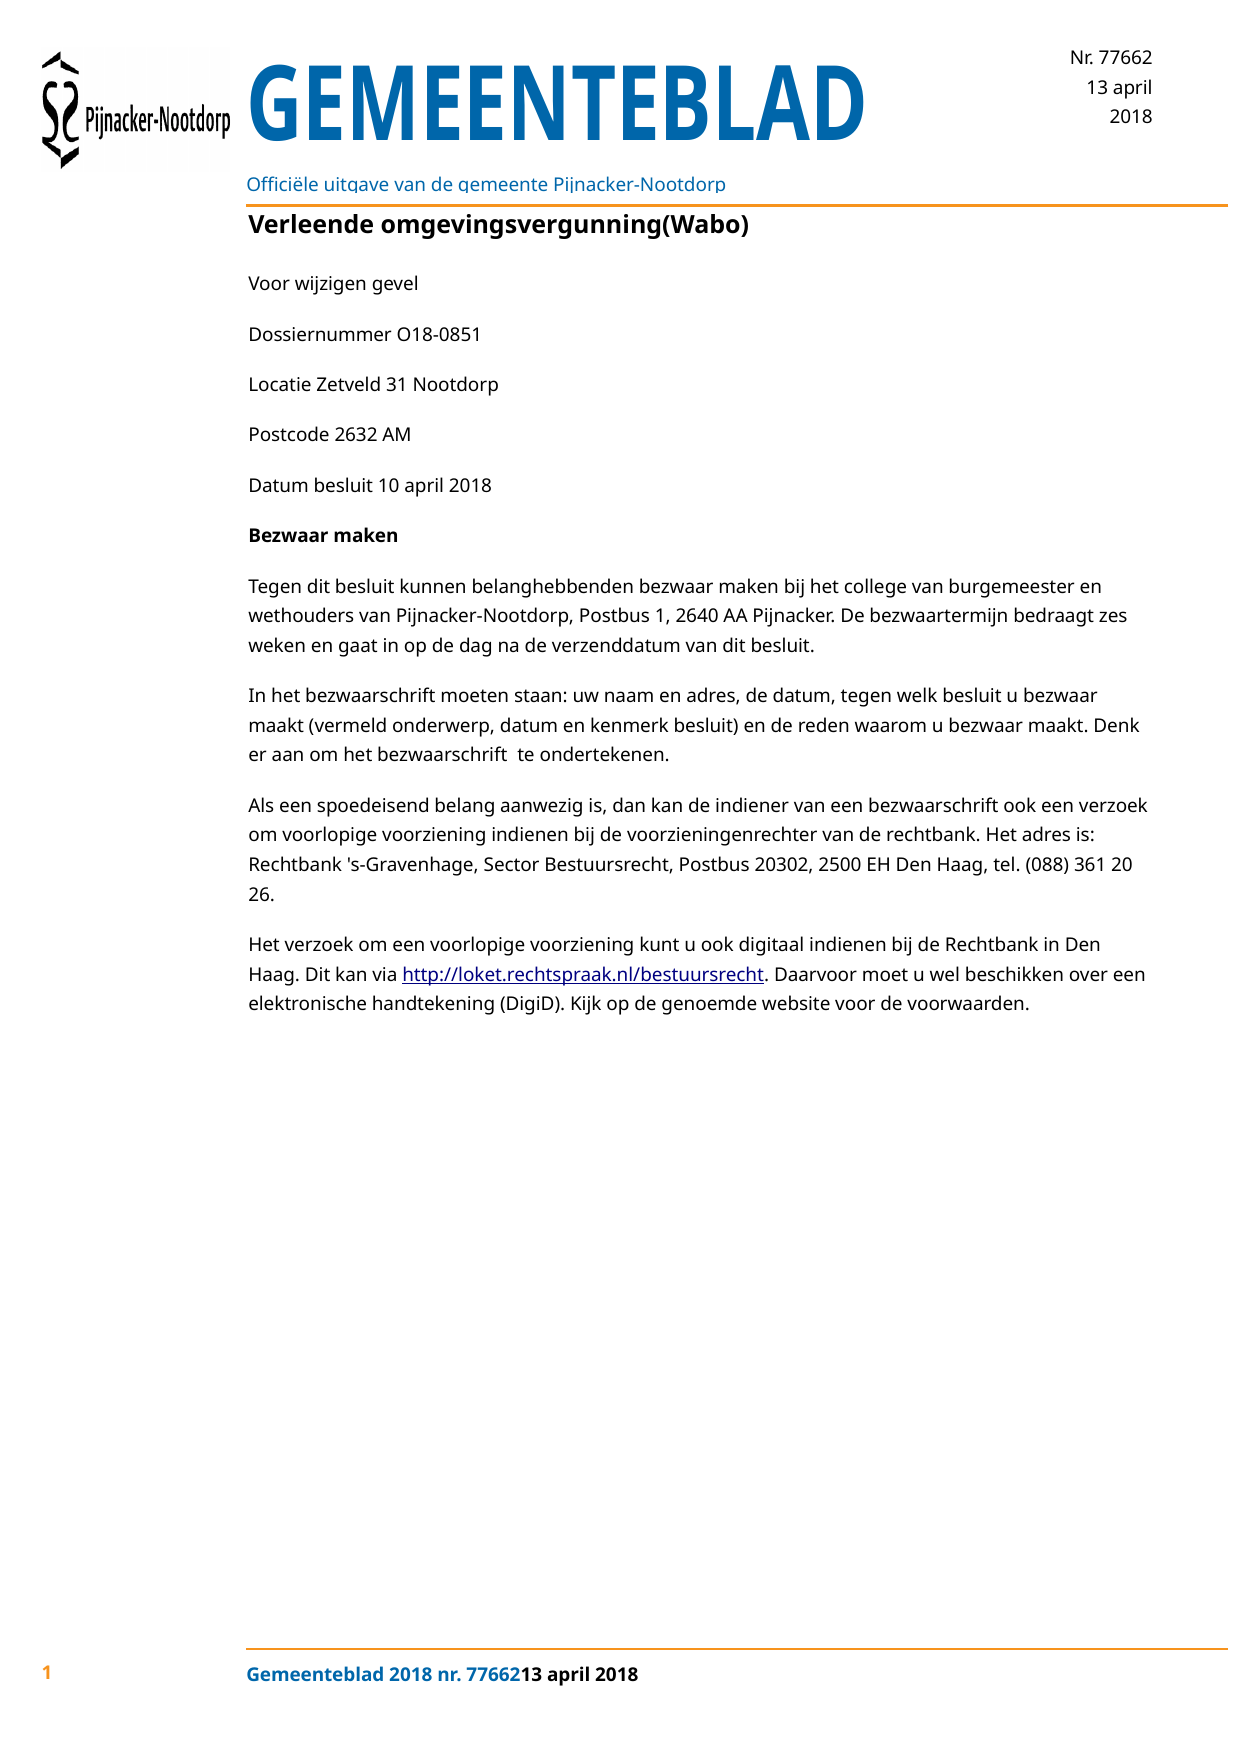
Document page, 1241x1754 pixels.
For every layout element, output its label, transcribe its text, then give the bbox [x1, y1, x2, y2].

text Dossiernummer O18-0851 [248, 321, 1152, 346]
text In het bezwaarschrift moeten staan: uw naam en adres, de datum, tegen welk besluit u bezwaar maakt (vermeld onderwerp, datum en kenmerk besluit) en de reden waarom u bezwaar maakt. Denk er aan om het bezwaarschrift te ondertekenen. [248, 682, 1152, 767]
text Datum besluit 10 april 2018 [248, 472, 1152, 498]
text Tegen dit besluit kunnen belanghebbenden bezwaar maken bij het college van burgemeester en wethouders van Pijnacker-Nootdorp, Postbus 1, 2640 AA Pijnacker. De bezwaartermijn bedraagt zes weken en gaat in op de dag na de verzenddatum van dit besluit. [248, 573, 1152, 658]
picture [41, 47, 231, 172]
text Locatie Zetveld 31 Nootdorp [248, 371, 1152, 397]
text Voor wijzigen gevel [248, 270, 1152, 296]
text Het verzoek om een voorlopige voorziening kunt u ook digitaal indienen bij de Rechtbank in Den Haag. Dit kan via http://loket.rechtspraak.nl/bestuursrecht. Daarvoor moet u wel beschikken over een elektronische handtekening (DigiD). Kijk op de genoemde website voor de voorwaarden. [248, 931, 1152, 1016]
text Als een spoedeisend belang aanwezig is, dan kan de indiener van een bezwaarschrift ook een verzoek om voorlopige voorziening indienen bij de voorzieningenrechter van de rechtbank. Het adres is: Rechtbank 's-Gravenhage, Sector Bestuursrecht, Postbus 20302, 2500 EH Den Haag, tel. (088) 361 20 26. [248, 792, 1152, 906]
text Bezwaar maken [248, 522, 1152, 548]
text Verleende omgevingsvergunning(Wabo) [248, 207, 1152, 241]
text Postcode 2632 AM [248, 422, 1152, 447]
